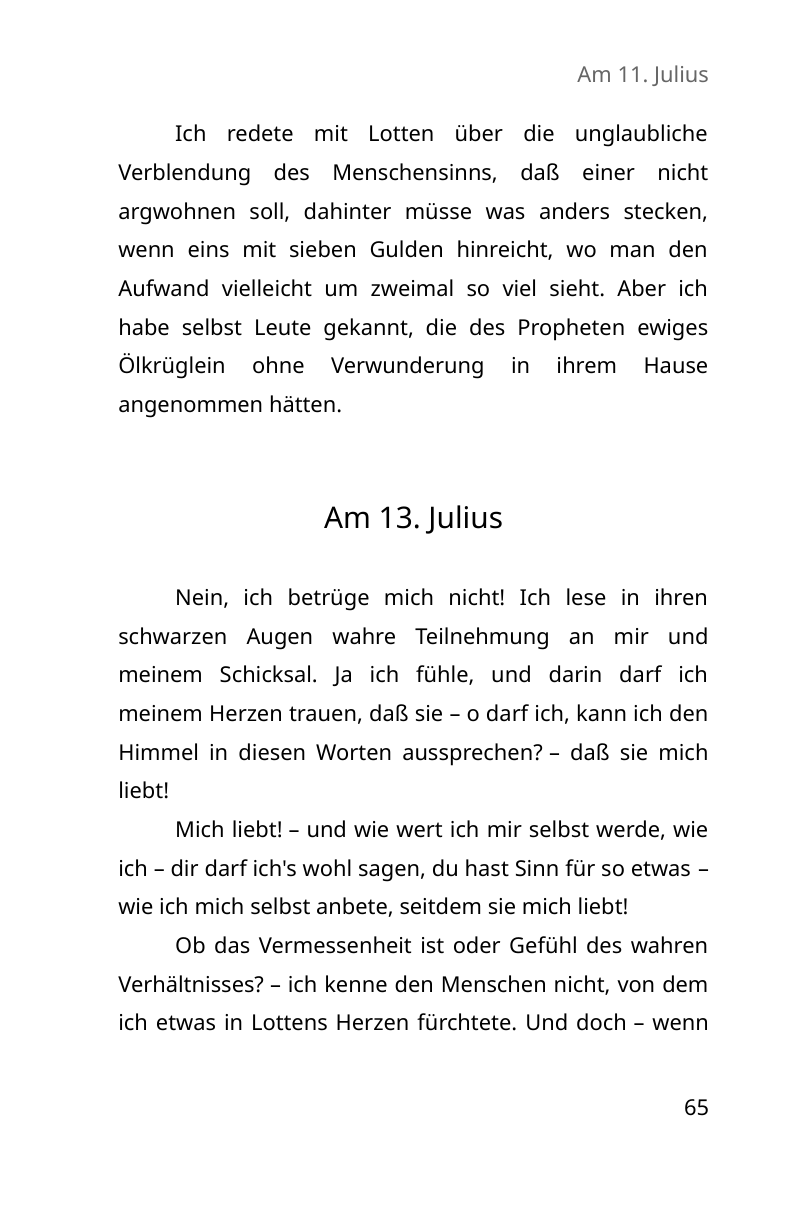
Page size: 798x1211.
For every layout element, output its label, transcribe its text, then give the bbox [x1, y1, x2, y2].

text Nein, ich betrüge mich nicht! Ich lese in ihren schwarzen Augen wahre Teilnehmung an mir und meinem Schicksal. Ja ich fühle, und darin darf ich meinem Herzen trauen, daß sie – o darf ich, kann ich den Himmel in diesen Worten aussprechen? – daß sie mich liebt! [118, 561, 709, 805]
text Ich redete mit Lotten über die unglaubliche Verblendung des Menschensinns, daß einer nicht argwohnen soll, dahinter müsse was anders stecken, wenn eins mit sieben Gulden hinreicht, wo man den Aufwand vielleicht um zweimal so viel sieht. Aber ich habe selbst Leute gekannt, die des Propheten ewiges Ölkrüglein ohne Verwunderung in ihrem Hause angenommen hätten. [118, 118, 709, 419]
text Mich liebt! – und wie wert ich mir selbst werde, wie ich – dir darf ich's wohl sagen, du hast Sinn für so etwas – wie ich mich selbst anbete, seitdem sie mich liebt! [118, 814, 709, 921]
subtitle Am 13. Julius [118, 463, 709, 537]
text Ob das Vermessenheit ist oder Gefühl des wahren Verhältnisses? – ich kenne den Menschen nicht, von dem ich etwas in Lottens Herzen fürchtete. Und doch – wenn [118, 930, 709, 1037]
